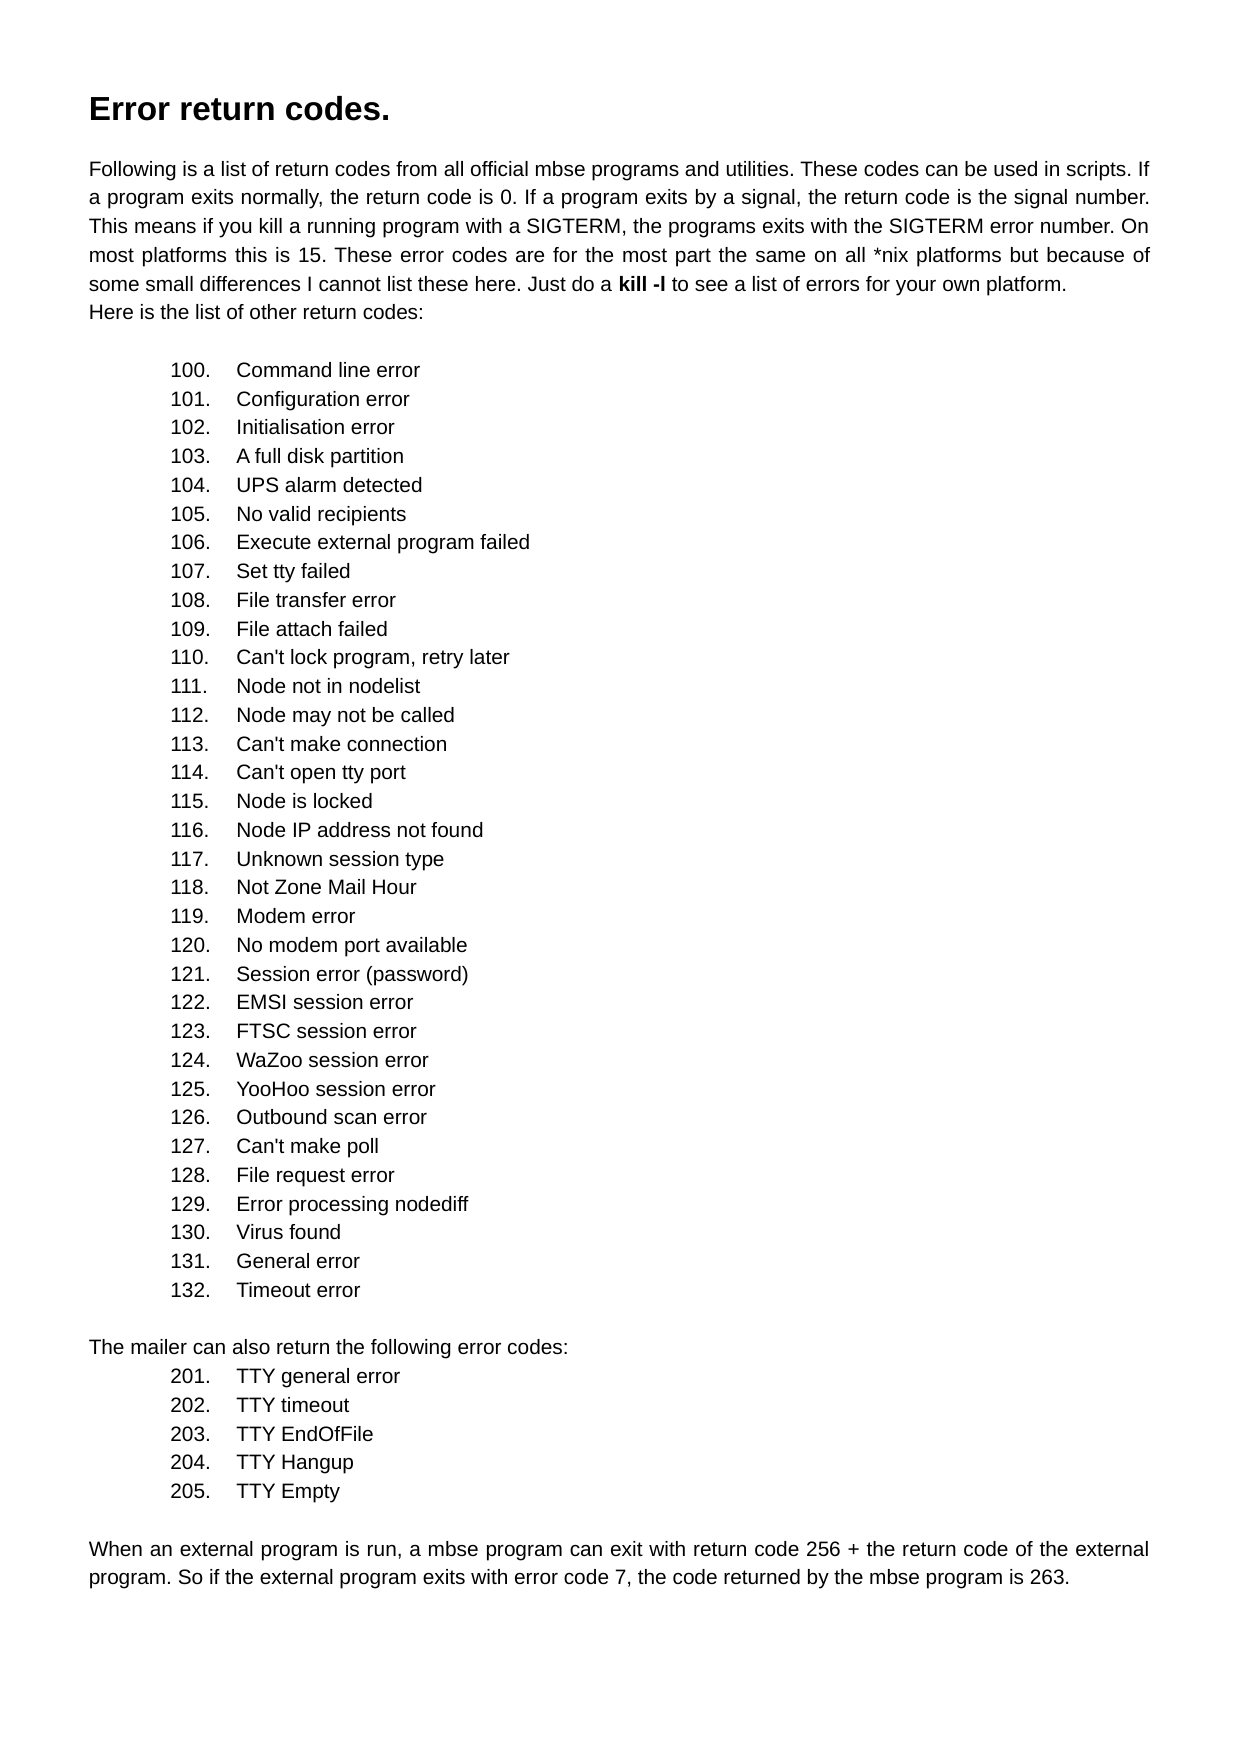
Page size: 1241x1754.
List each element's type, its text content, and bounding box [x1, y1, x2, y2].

list A full disk partition [170, 444, 1152, 468]
list Session error (password) [170, 961, 1152, 985]
list Timeout error [170, 1278, 1152, 1302]
list Command line error [170, 358, 1152, 382]
list TTY EndOfFile [170, 1421, 1152, 1445]
list Not Zone Mail Hour [170, 875, 1152, 899]
list No modem port available [170, 933, 1152, 957]
list File transfer error [170, 588, 1152, 612]
list No valid recipients [170, 501, 1152, 525]
list Modem error [170, 904, 1152, 928]
list FTSC session error [170, 1019, 1152, 1043]
list Virus found [170, 1220, 1152, 1244]
list Set tty failed [170, 559, 1152, 583]
list Can't make connection [170, 731, 1152, 755]
list TTY Empty [170, 1479, 1152, 1503]
list General error [170, 1249, 1152, 1273]
list YooHoo session error [170, 1076, 1152, 1100]
list Outbound scan error [170, 1105, 1152, 1129]
text When an external program is run, a mbse program can exit with return code 256 + the return code of the external program. So if the external program exits with error code 7, the code returned by the mbse program is 263. [88, 1536, 1152, 1589]
list Node is locked [170, 789, 1152, 813]
text Here is the list of other return codes: [88, 300, 1152, 324]
list Node IP address not found [170, 818, 1152, 842]
list Unknown session type [170, 846, 1152, 870]
list Can't make poll [170, 1134, 1152, 1158]
list EMSI session error [170, 990, 1152, 1014]
list Node not in nodelist [170, 674, 1152, 698]
text Following is a list of return codes from all official mbse programs and utilities. These codes can be used in scripts. If a program exits normally, the return code is 0. If a program exits by a signal, the return code is the signal number. This means if you kill a running program with a SIGTERM, the programs exits with the SIGTERM error number. On most platforms this is 15. These error codes are for the most part the same on all *nix platforms but because of some small differences I cannot list these here. Just do a kill -l to see a list of errors for your own platform. [88, 156, 1152, 295]
list TTY Hangup [170, 1450, 1152, 1474]
list Execute external program failed [170, 530, 1152, 554]
list Error processing nodediff [170, 1191, 1152, 1215]
list TTY timeout [170, 1393, 1152, 1417]
list File attach failed [170, 616, 1152, 640]
list File request error [170, 1163, 1152, 1187]
text The mailer can also return the following error codes: [88, 1335, 1152, 1359]
list WaZoo session error [170, 1048, 1152, 1072]
list Configuration error [170, 386, 1152, 410]
list TTY general error [170, 1364, 1152, 1388]
list UPS alarm detected [170, 473, 1152, 497]
list Node may not be called [170, 703, 1152, 727]
subtitle Error return codes. [88, 88, 1152, 127]
list Initialisation error [170, 415, 1152, 439]
list Can't lock program, retry later [170, 645, 1152, 669]
list Can't open tty port [170, 760, 1152, 784]
